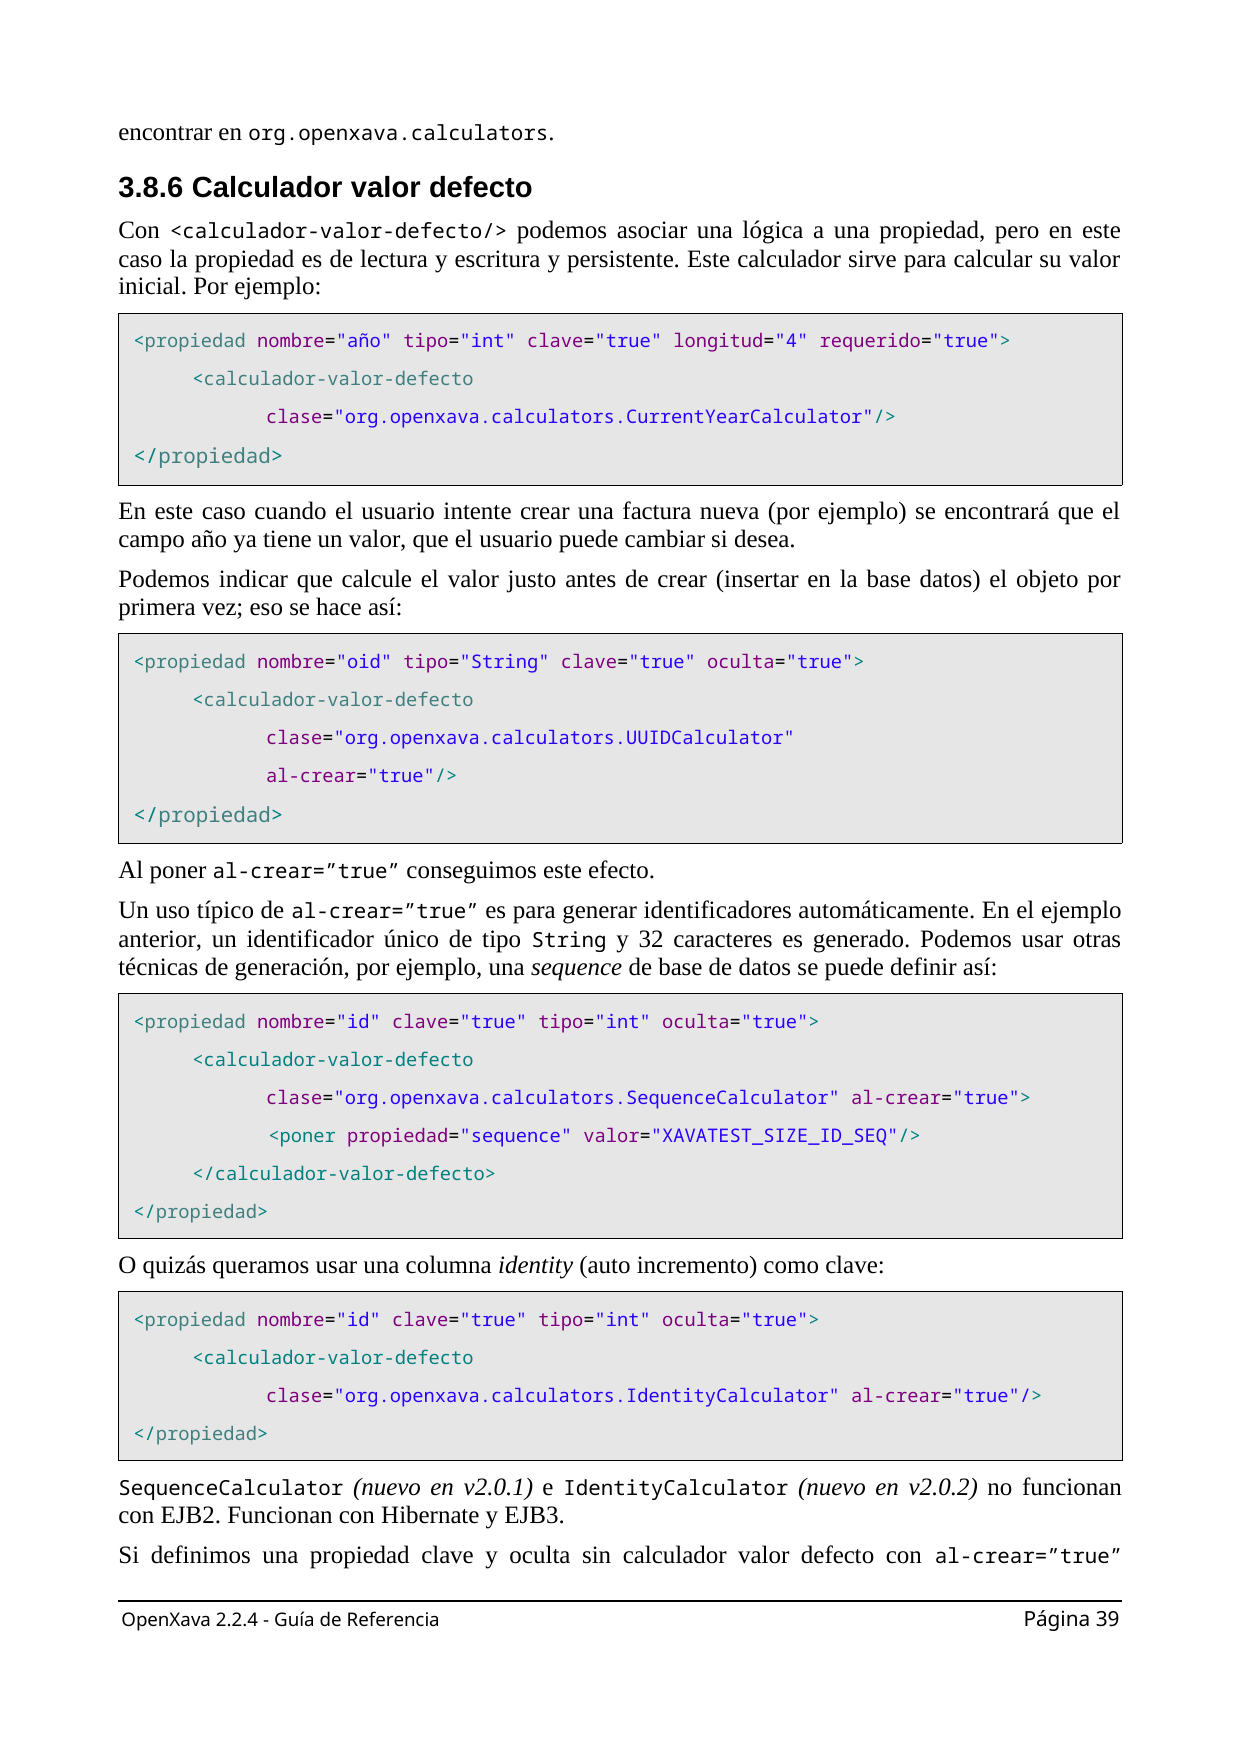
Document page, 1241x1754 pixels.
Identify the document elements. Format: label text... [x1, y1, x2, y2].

text Un uso típico de al-crear=”true” es para generar identificadores automáticamente. En el ejemplo anterior, un identificador único de tipo String y 32 caracteres es generado. Podemos usar otras técnicas de generación, por ejemplo, una sequence de base de datos se puede definir así: [118, 896, 1122, 981]
text <propiedad nombre="id" clave="true" tipo="int" oculta="true"> [119, 994, 1122, 1031]
text clase="org.openxava.calculators.CurrentYearCalculator"/> [119, 389, 1122, 427]
text </propiedad> [119, 1183, 1122, 1238]
text Al poner al-crear=”true” conseguimos este efecto. [118, 856, 1122, 884]
text <propiedad nombre="oid" tipo="String" clave="true" oculta="true"> [119, 634, 1122, 671]
text </propiedad> [119, 785, 1122, 843]
text <propiedad nombre="año" tipo="int" clave="true" longitud="4" requerido="true"> [119, 314, 1122, 351]
text <propiedad nombre="id" clave="true" tipo="int" oculta="true"> [119, 1292, 1122, 1329]
text Si definimos una propiedad clave y oculta sin calculador valor defecto con al-crear=”true” [118, 1542, 1122, 1570]
text <poner propiedad="sequence" valor="XAVATEST_SIZE_ID_SEQ"/> [119, 1107, 1122, 1145]
text encontrar en org.openxava.calculators. [118, 118, 1122, 146]
text clase="org.openxava.calculators.UUIDCalculator" [119, 709, 1122, 747]
text Podemos indicar que calcule el valor justo antes de crear (insertar en la base datos) el objeto por primera vez; eso se hace así: [118, 565, 1122, 621]
subtitle Calculador valor defecto [118, 171, 1122, 204]
text clase="org.openxava.calculators.IdentityCalculator" al-crear="true"/> [119, 1367, 1122, 1405]
text SequenceCalculator (nuevo en v2.0.1) e IdentityCalculator (nuevo en v2.0.2) no funcionan con EJB2. Funcionan con Hibernate y EJB3. [118, 1473, 1122, 1529]
text Con <calculador-valor-defecto/> podemos asociar una lógica a una propiedad, pero en este caso la propiedad es de lectura y escritura y persistente. Este calculador sirve para calcular su valor inicial. Por ejemplo: [118, 217, 1122, 300]
text </propiedad> [119, 1405, 1122, 1460]
text O quizás queramos usar una columna identity (auto incremento) como clave: [118, 1251, 1122, 1279]
text </calculador-valor-defecto> [119, 1145, 1122, 1183]
text </propiedad> [119, 427, 1122, 485]
text <calculador-valor-defecto [119, 351, 1122, 389]
text <calculador-valor-defecto [119, 1329, 1122, 1367]
text <calculador-valor-defecto [119, 1031, 1122, 1069]
text clase="org.openxava.calculators.SequenceCalculator" al-crear="true"> [119, 1069, 1122, 1107]
text al-crear="true"/> [119, 747, 1122, 785]
text En este caso cuando el usuario intente crear una factura nueva (por ejemplo) se encontrará que el campo año ya tiene un valor, que el usuario puede cambiar si desea. [118, 497, 1122, 553]
text <calculador-valor-defecto [119, 671, 1122, 709]
